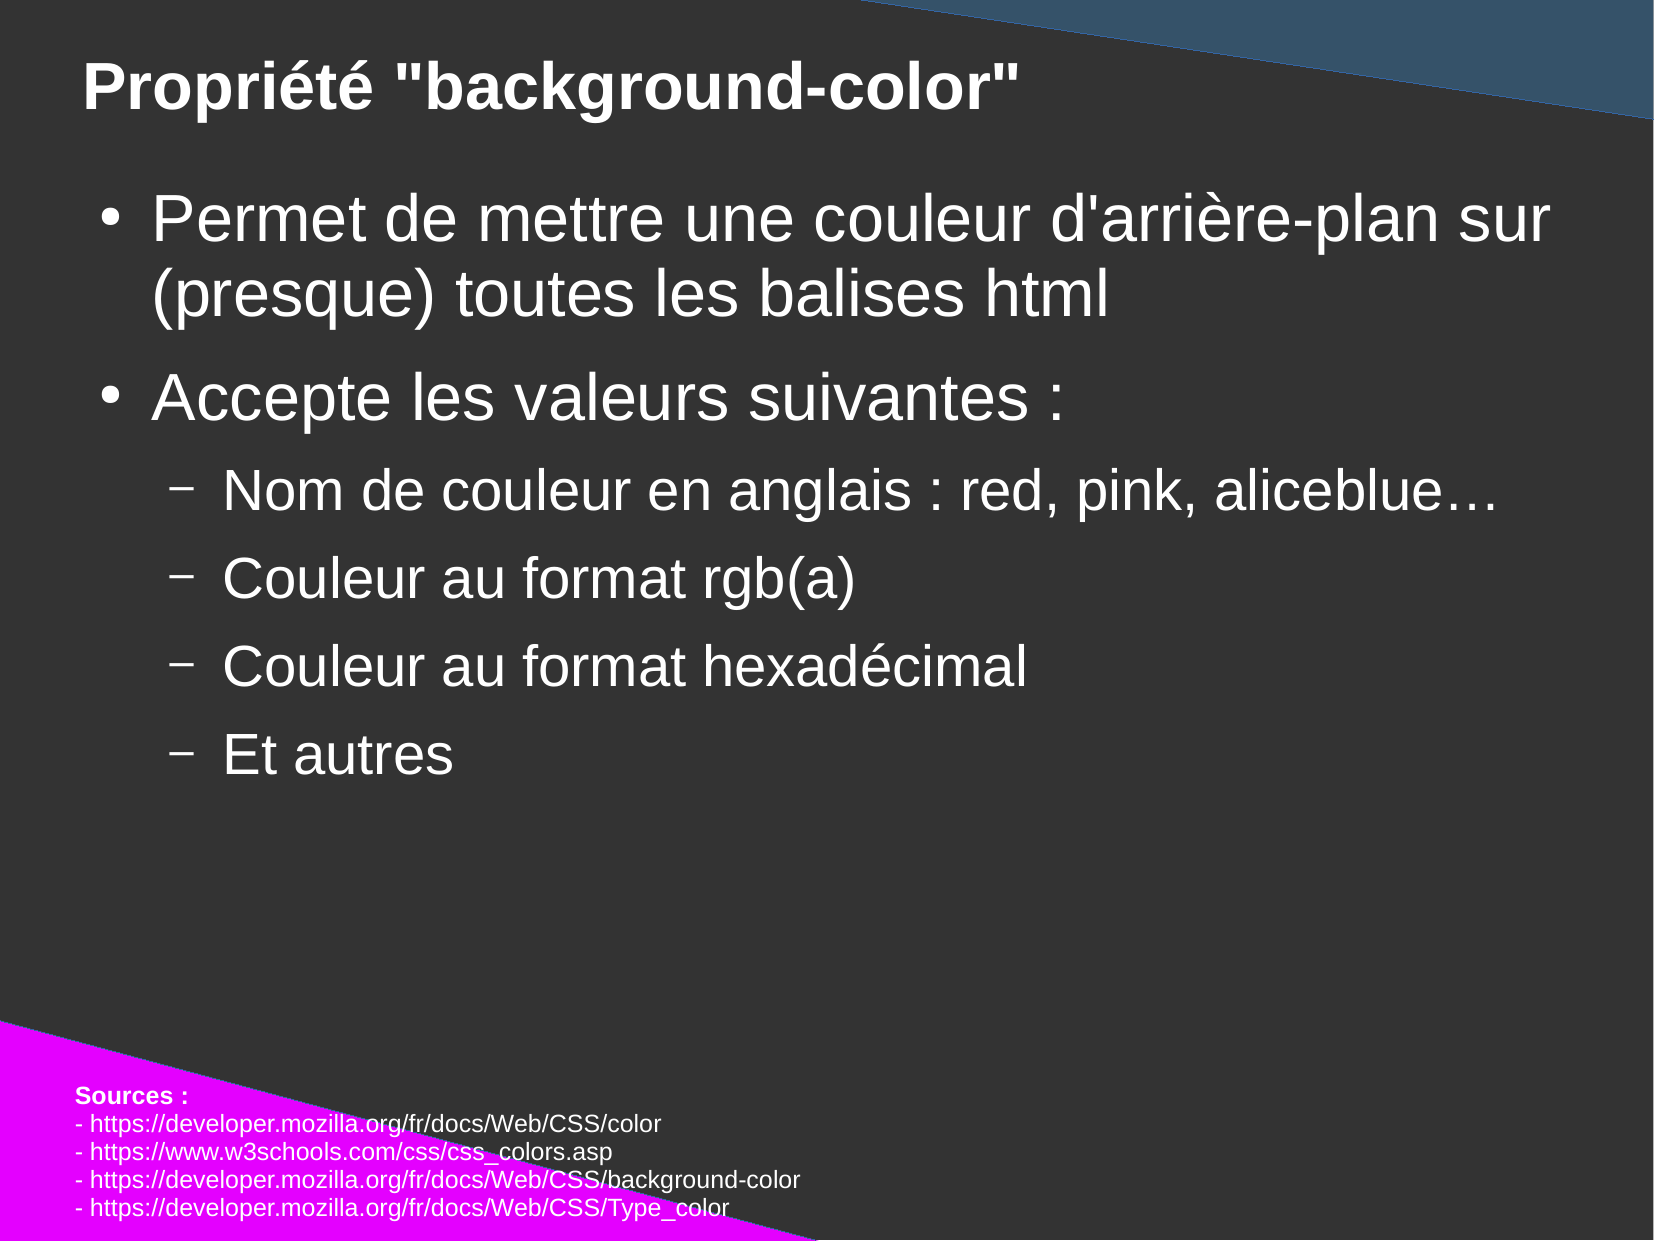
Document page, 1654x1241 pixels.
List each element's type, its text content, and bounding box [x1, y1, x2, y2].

text_box Sources : - https://developer.mozilla.org/fr/docs/Web/CSS/color - https://www.w3schools.com/css/css_colors.asp - https://developer.mozilla.org/fr/docs/Web/CSS/background-color - https://developer.mozilla.org/fr/docs/Web/CSS/Type_color [60, 1074, 1546, 1241]
title Propriété "background-color" [82, 49, 1571, 162]
text_box [861, 0, 1654, 120]
list Permet de mettre une couleur d'arrière-plan sur (presque) toutes les balises html Accepte les valeurs suivantes : Nom de couleur en anglais : red, pink, aliceblue… Couleur au format rgb(a) Couleur au format hexadécimal Et autres [80, 180, 1605, 886]
text_box [0, 1020, 199, 1241]
